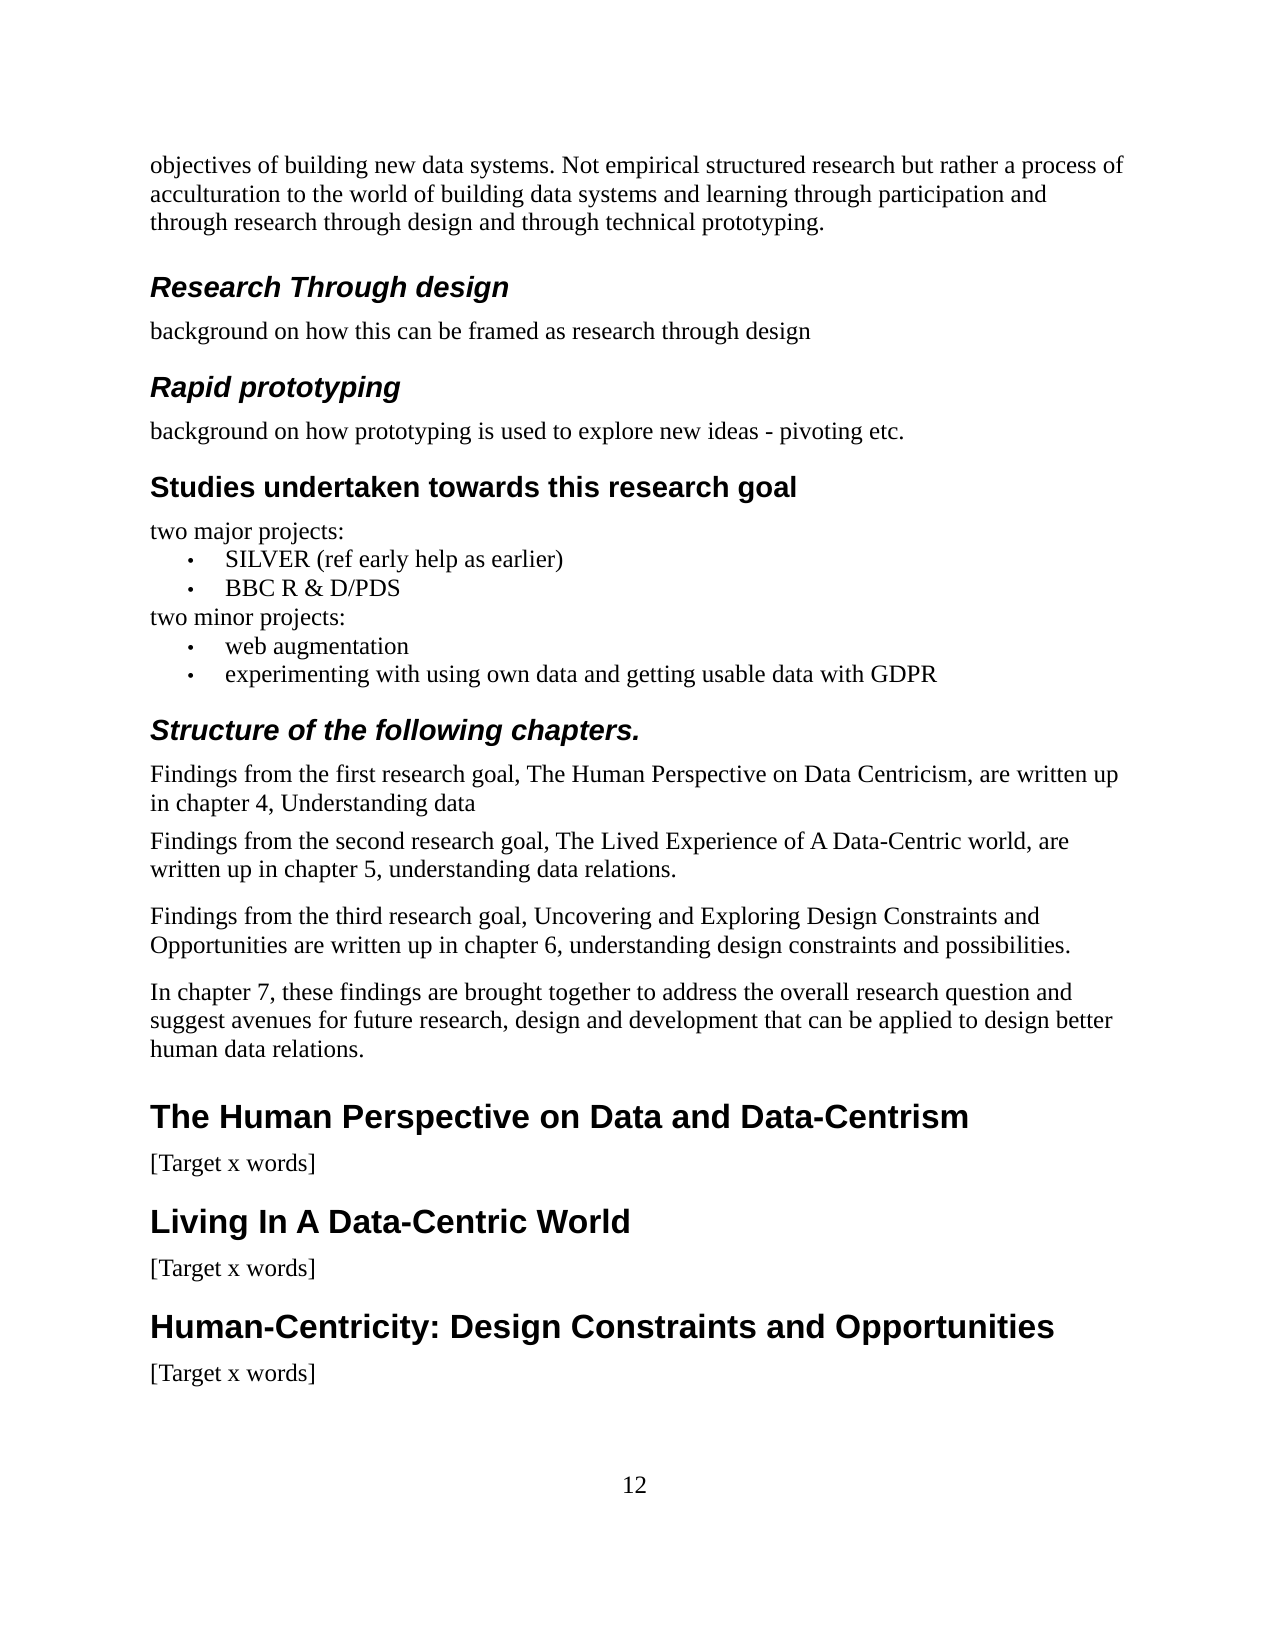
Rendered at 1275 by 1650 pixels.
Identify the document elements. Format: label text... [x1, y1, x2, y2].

subtitle Human-Centricity: Design Constraints and Opportunities [150, 1307, 1125, 1345]
text [Target x words] [150, 1253, 1125, 1282]
subtitle Structure of the following chapters. [150, 713, 1125, 747]
text [Target x words] [150, 1358, 1125, 1387]
text Findings from the first research goal, The Human Perspective on Data Centricism, are written up in chapter 4, Understanding data [150, 759, 1125, 817]
text background on how prototyping is used to explore new ideas - pivoting etc. [150, 416, 1125, 445]
list BBC R & D/PDS [187, 573, 1125, 602]
list SILVER (ref early help as earlier) [187, 544, 1125, 573]
text In chapter 7, these findings are brought together to address the overall research question and suggest avenues for future research, design and development that can be applied to design better human data relations. [150, 977, 1125, 1063]
text two major projects: [150, 516, 1125, 544]
subtitle The Human Perspective on Data and Data-Centrism [150, 1097, 1125, 1136]
subtitle Studies undertaken towards this research goal [150, 470, 1125, 503]
subtitle Living In A Data-Centric World [150, 1202, 1125, 1240]
text background on how this can be framed as research through design [150, 316, 1125, 345]
list web augmentation [187, 631, 1125, 659]
text objectives of building new data systems. Not empirical structured research but rather a process of acculturation to the world of building data systems and learning through participation and through research through design and through technical prototyping. [150, 150, 1125, 236]
text Findings from the second research goal, The Lived Experience of A Data-Centric world, are written up in chapter 5, understanding data relations. [150, 826, 1125, 883]
subtitle Rapid prototyping [150, 370, 1125, 403]
list experimenting with using own data and getting usable data with GDPR [187, 659, 1125, 688]
text [Target x words] [150, 1148, 1125, 1177]
text Findings from the third research goal, Uncovering and Exploring Design Constraints and Opportunities are written up in chapter 6, understanding design constraints and possibilities. [150, 901, 1125, 959]
text two minor projects: [150, 602, 1125, 631]
subtitle Research Through design [150, 270, 1125, 304]
